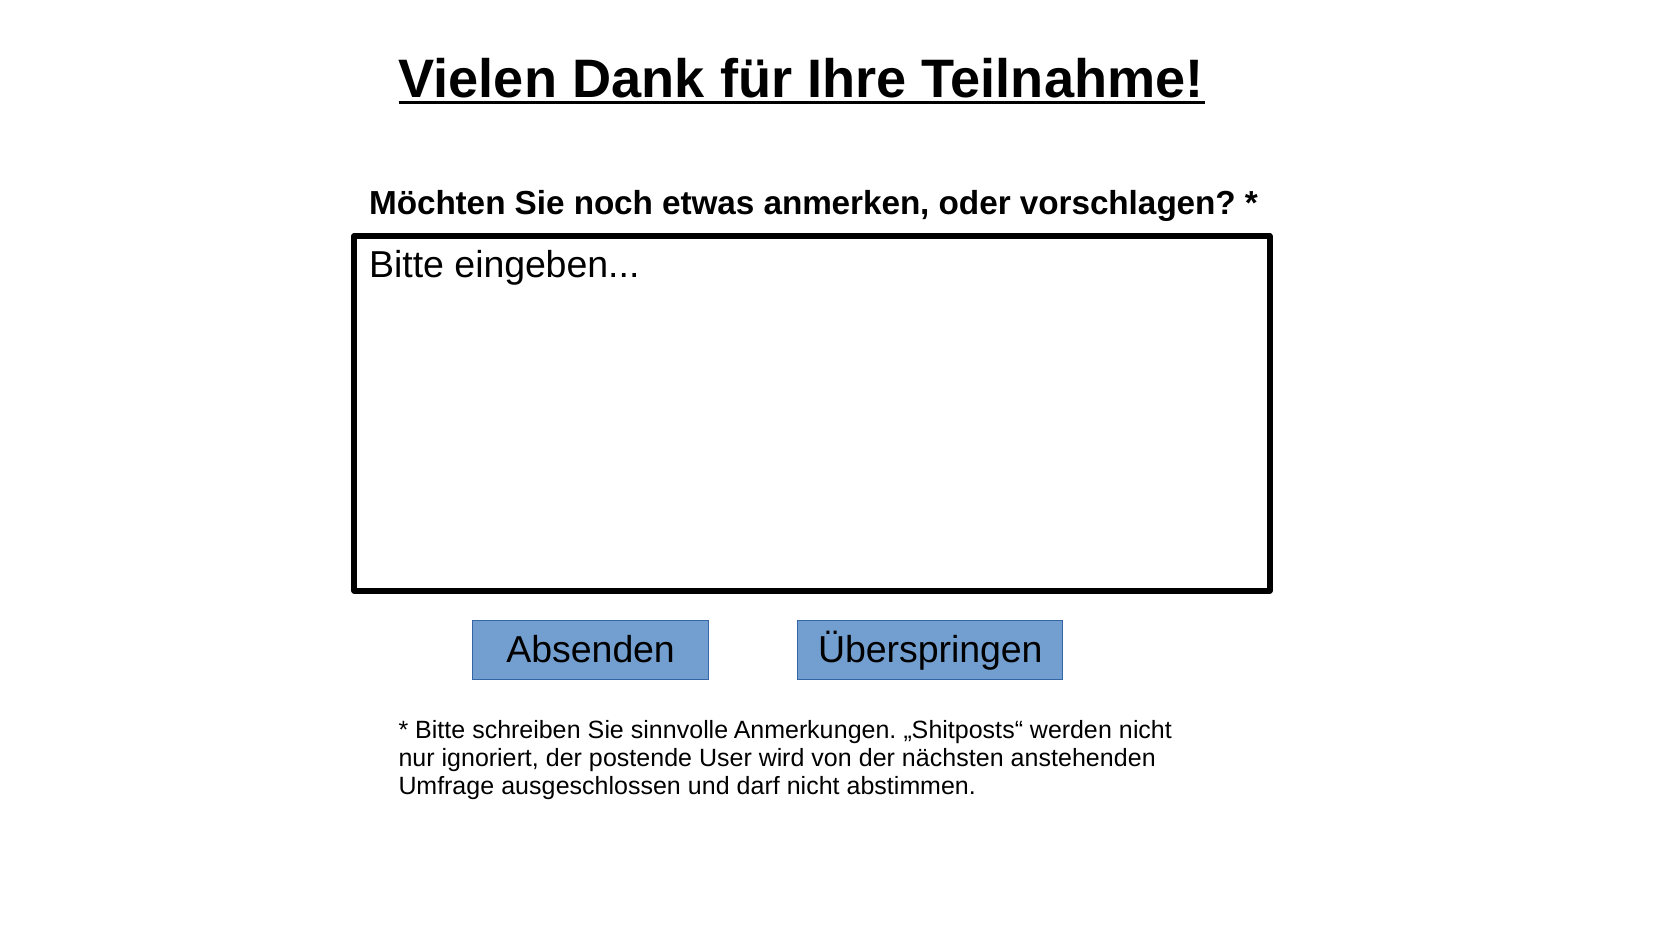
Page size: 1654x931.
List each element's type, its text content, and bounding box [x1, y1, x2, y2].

text_box Möchten Sie noch etwas anmerken, oder vorschlagen? * [354, 177, 1300, 304]
text_box Vielen Dank für Ihre Teilnahme! [383, 41, 1270, 177]
text_box * Bitte schreiben Sie sinnvolle Anmerkungen. „Shitposts“ werden nicht nur ignoriert, der postende User wird von der nächsten anstehenden Umfrage ausgeschlossen und darf nicht abstimmen. [383, 708, 1211, 808]
text_box Überspringen [797, 620, 1063, 680]
text_box Bitte eingeben... [354, 236, 709, 336]
text_box [354, 236, 1270, 591]
text_box Absenden [472, 620, 709, 680]
